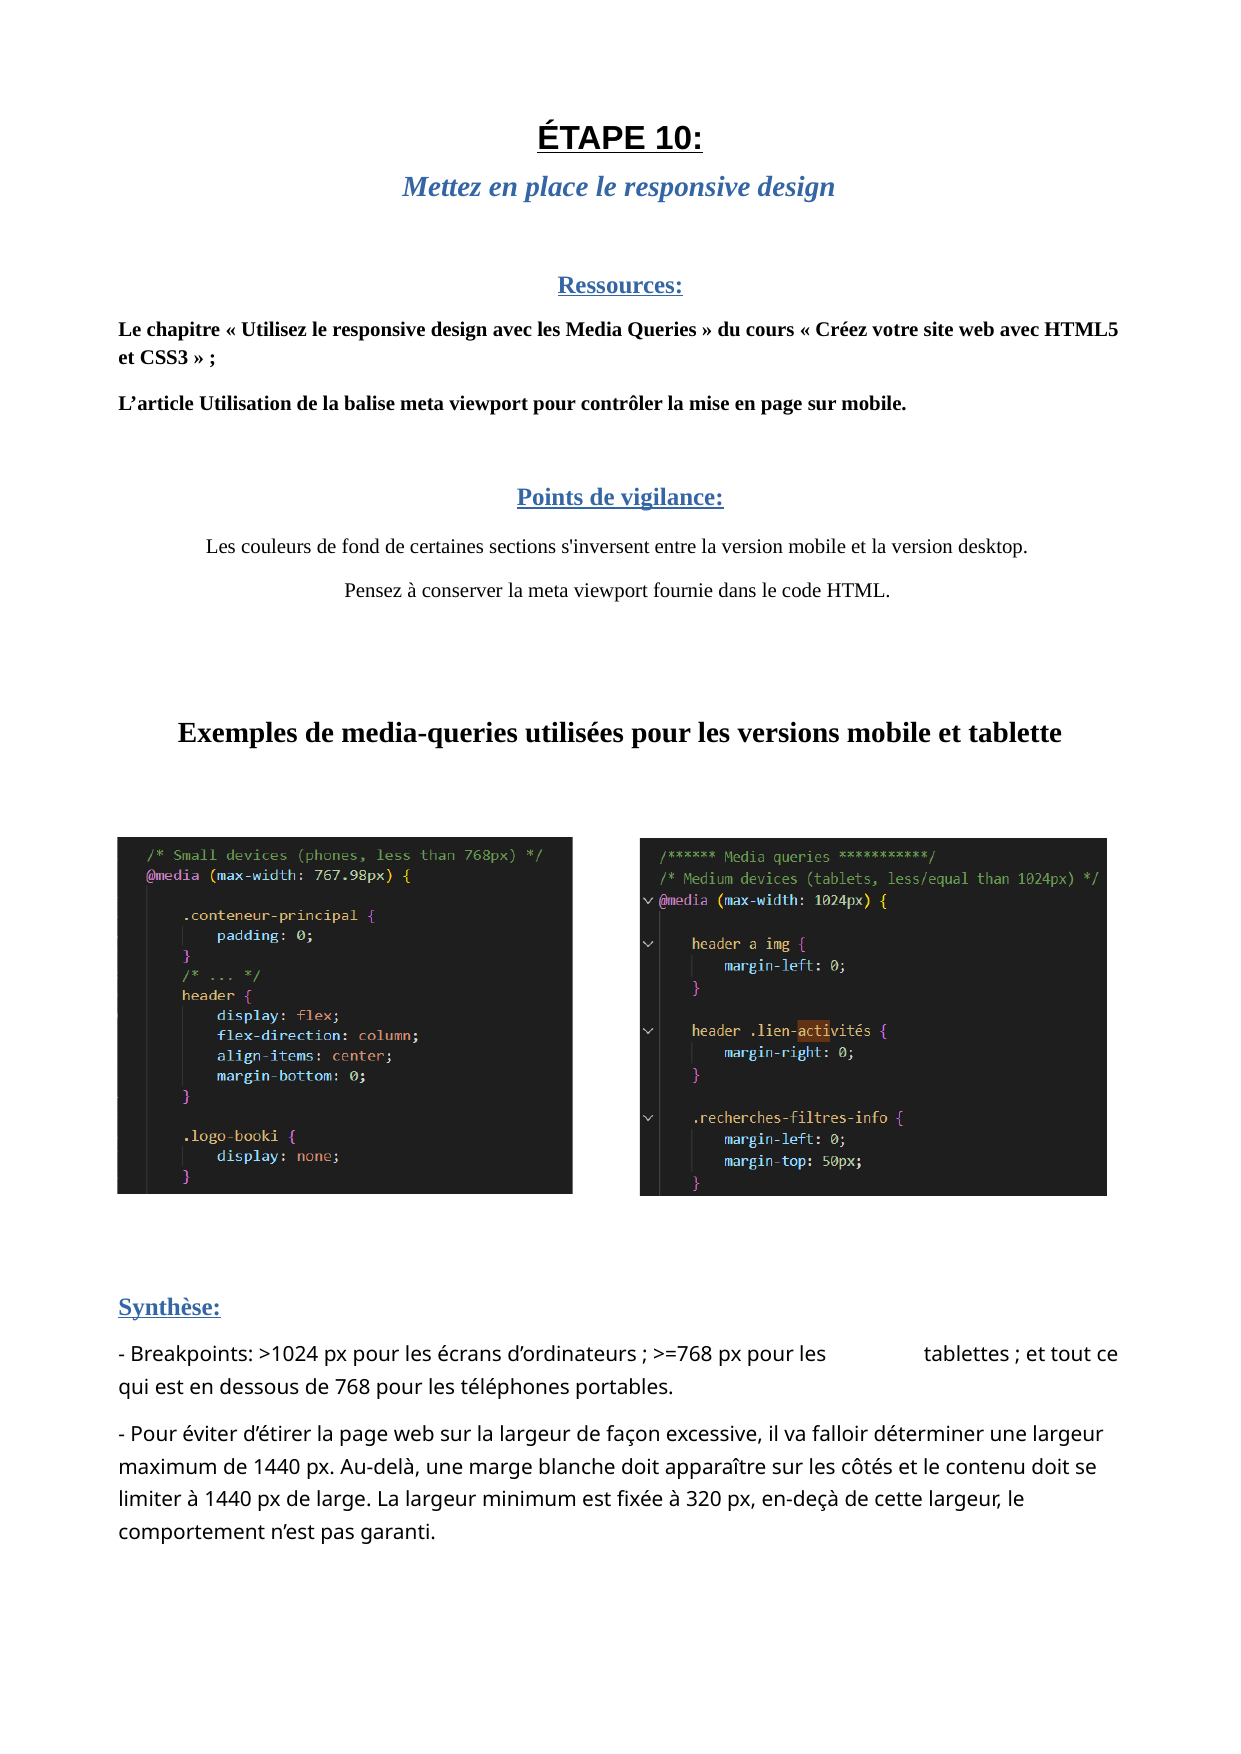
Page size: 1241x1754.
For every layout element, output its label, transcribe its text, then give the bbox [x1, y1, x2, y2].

subtitle ÉTAPE 10: [118, 118, 1122, 157]
text Pensez à conserver la meta viewport fournie dans le code HTML. [118, 578, 1122, 602]
text Exemples de media-queries utilisées pour les versions mobile et tablette [118, 715, 1122, 748]
picture [117, 837, 573, 1194]
text - Pour éviter d’étirer la page web sur la largeur de façon excessive, il va falloir déterminer une largeur maximum de 1440 px. Au-delà, une marge blanche doit apparaître sur les côtés et le contenu doit se limiter à 1440 px de large. La largeur minimum est fixée à 320 px, en-deçà de cette largeur, le comportement n’est pas garanti. [118, 1419, 1122, 1545]
text Les couleurs de fond de certaines sections s'inversent entre la version mobile et la version desktop. [118, 530, 1122, 559]
text - Breakpoints: >1024 px pour les écrans d’ordinateurs ; >=768 px pour les tablettes ; et tout ce qui est en dessous de 768 pour les téléphones portables. [118, 1339, 1122, 1400]
text Mettez en place le responsive design [118, 169, 1122, 203]
text Le chapitre « Utilisez le responsive design avec les Media Queries » du cours « Créez votre site web avec HTML5 et CSS3 » ; [118, 317, 1122, 369]
text Synthèse: [118, 1292, 1122, 1321]
text Points de vigilance: [118, 482, 1122, 511]
text Ressources: [118, 270, 1122, 298]
text L’article Utilisation de la balise meta viewport pour contrôler la mise en page sur mobile. [118, 387, 1122, 416]
picture [639, 838, 1107, 1196]
